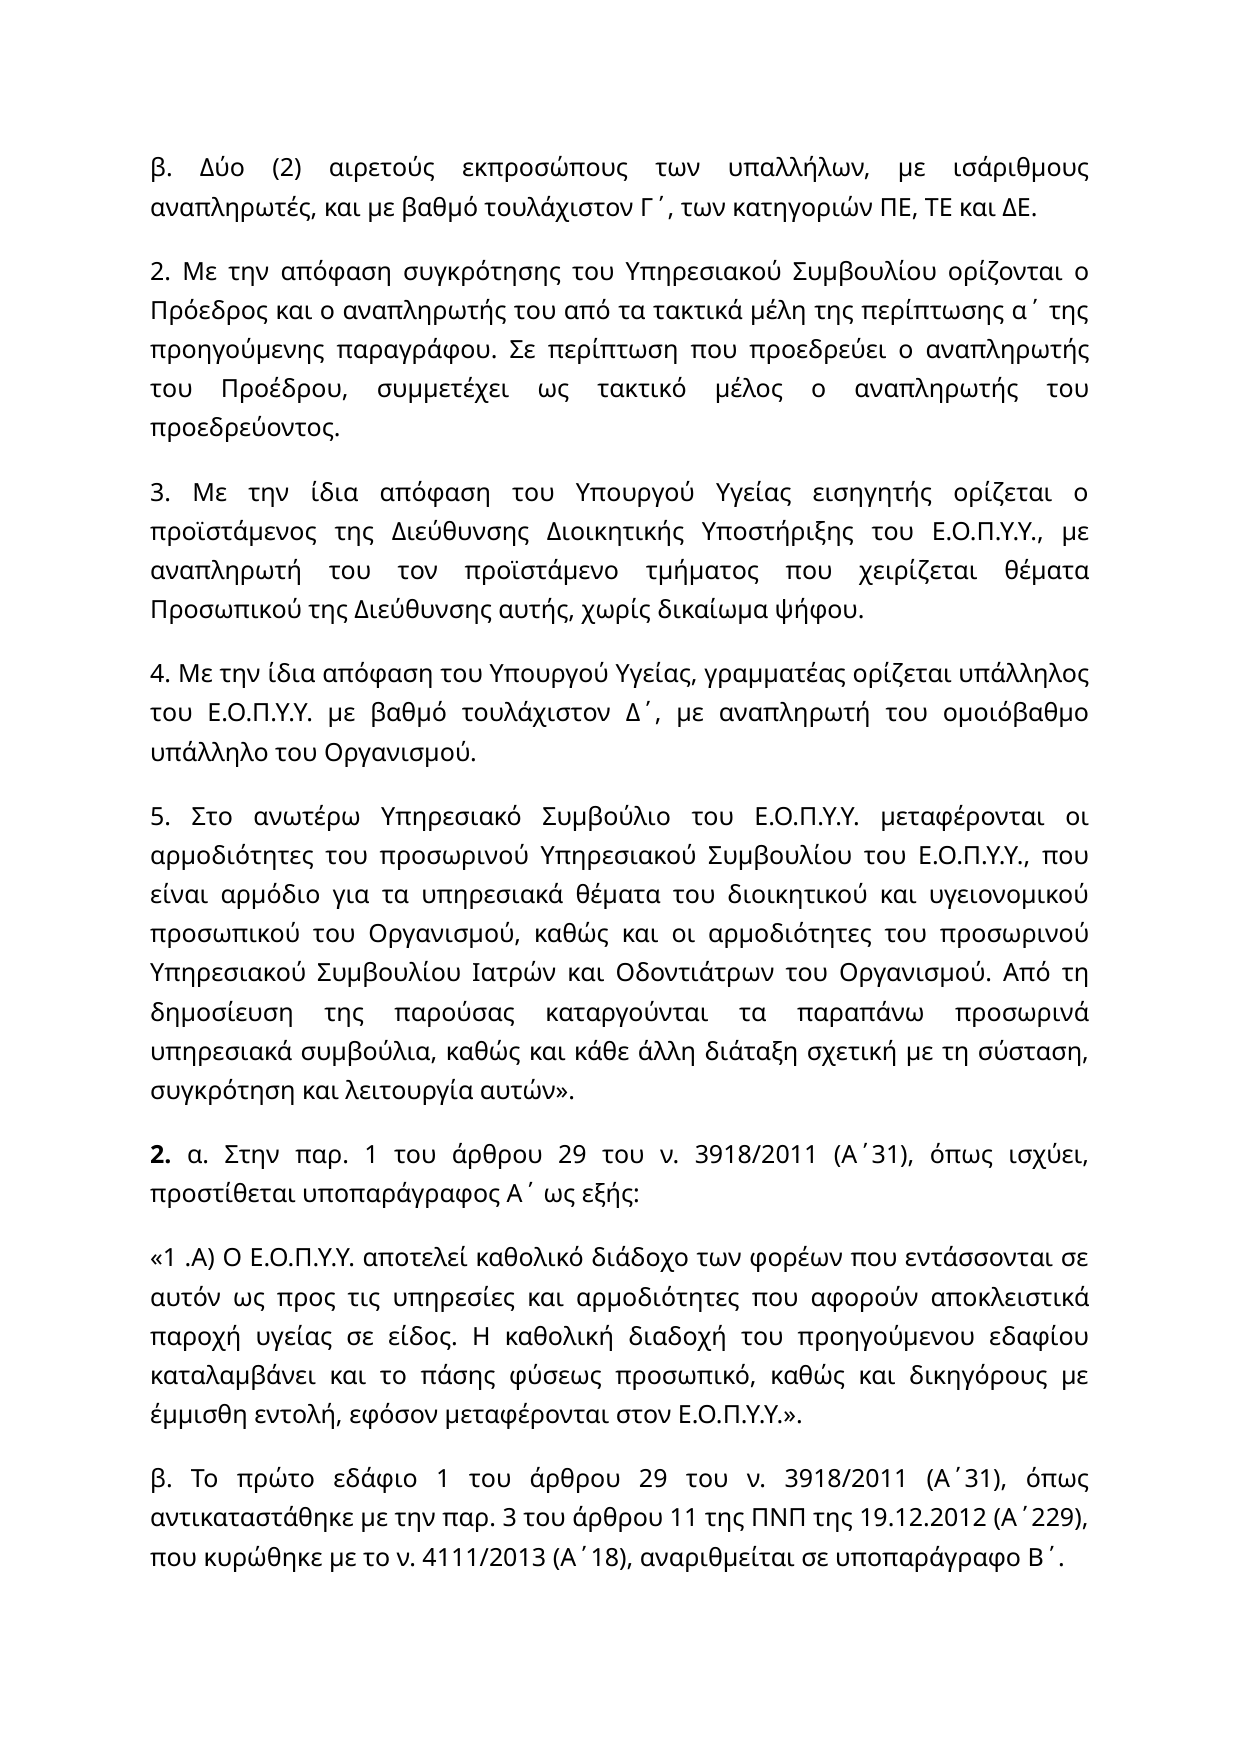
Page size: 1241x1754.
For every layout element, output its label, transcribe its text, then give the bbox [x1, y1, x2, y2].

text 4. Με την ίδια απόφαση του Υπουργού Υγείας, γραμματέας ορίζεται υπάλληλος του Ε.Ο.Π.Υ.Υ. με βαθμό τουλάχιστον Δ΄, με αναπληρωτή του ομοιόβαθμο υπάλληλο του Οργανισμού. [150, 656, 1090, 768]
text 3. Με την ίδια απόφαση του Υπουργού Υγείας εισηγητής ορίζεται ο προϊστάμενος της Διεύθυνσης Διοικητικής Υποστήριξης του Ε.Ο.Π.Υ.Υ., με αναπληρωτή του τον προϊστάμενο τμήματος που χειρίζεται θέματα Προσωπικού της Διεύθυνσης αυτής, χωρίς δικαίωμα ψήφου. [150, 474, 1090, 626]
text 2. α. Στην παρ. 1 του άρθρου 29 του ν. 3918/2011 (Α΄31), όπως ισχύει, προστίθεται υποπαράγραφος Α΄ ως εξής: [150, 1137, 1090, 1210]
text β. Δύο (2) αιρετούς εκπροσώπους των υπαλλήλων, με ισάριθμους αναπληρωτές, και με βαθμό τουλάχιστον Γ΄, των κατηγοριών ΠΕ, ΤΕ και ΔΕ. [150, 150, 1090, 223]
text 5. Στο ανωτέρω Υπηρεσιακό Συμβούλιο του Ε.Ο.Π.Υ.Υ. μεταφέρονται οι αρμοδιότητες του προσωρινού Υπηρεσιακού Συμβουλίου του Ε.Ο.Π.Υ.Υ., που είναι αρμόδιο για τα υπηρεσιακά θέματα του διοικητικού και υγειονομικού προσωπικού του Οργανισμού, καθώς και οι αρμοδιότητες του προσωρινού Υπηρεσιακού Συμβουλίου Ιατρών και Οδοντιάτρων του Οργανισμού. Από τη δημοσίευση της παρούσας καταργούνται τα παραπάνω προσωρινά υπηρεσιακά συμβούλια, καθώς και κάθε άλλη διάταξη σχετική με τη σύσταση, συγκρότηση και λειτουργία αυτών». [150, 798, 1090, 1107]
text «1 .Α) Ο Ε.Ο.Π.Υ.Υ. αποτελεί καθολικό διάδοχο των φορέων που εντάσσονται σε αυτόν ως προς τις υπηρεσίες και αρμοδιότητες που αφορούν αποκλειστικά παροχή υγείας σε είδος. Η καθολική διαδοχή του προηγούμενου εδαφίου καταλαμβάνει και το πάσης φύσεως προσωπικό, καθώς και δικηγόρους με έμμισθη εντολή, εφόσον μεταφέρονται στον Ε.Ο.Π.Υ.Υ.». [150, 1240, 1090, 1431]
text 2. Με την απόφαση συγκρότησης του Υπηρεσιακού Συμβουλίου ορίζονται ο Πρόεδρος και ο αναπληρωτής του από τα τακτικά μέλη της περίπτωσης α΄ της προηγούμενης παραγράφου. Σε περίπτωση που προεδρεύει ο αναπληρωτής του Προέδρου, συμμετέχει ως τακτικό μέλος ο αναπληρωτής του προεδρεύοντος. [150, 253, 1090, 444]
text β. Το πρώτο εδάφιο 1 του άρθρου 29 του ν. 3918/2011 (Α΄31), όπως αντικαταστάθηκε με την παρ. 3 του άρθρου 11 της ΠΝΠ της 19.12.2012 (Α΄229), που κυρώθηκε με το ν. 4111/2013 (Α΄18), αναριθμείται σε υποπαράγραφο Β΄. [150, 1461, 1090, 1573]
